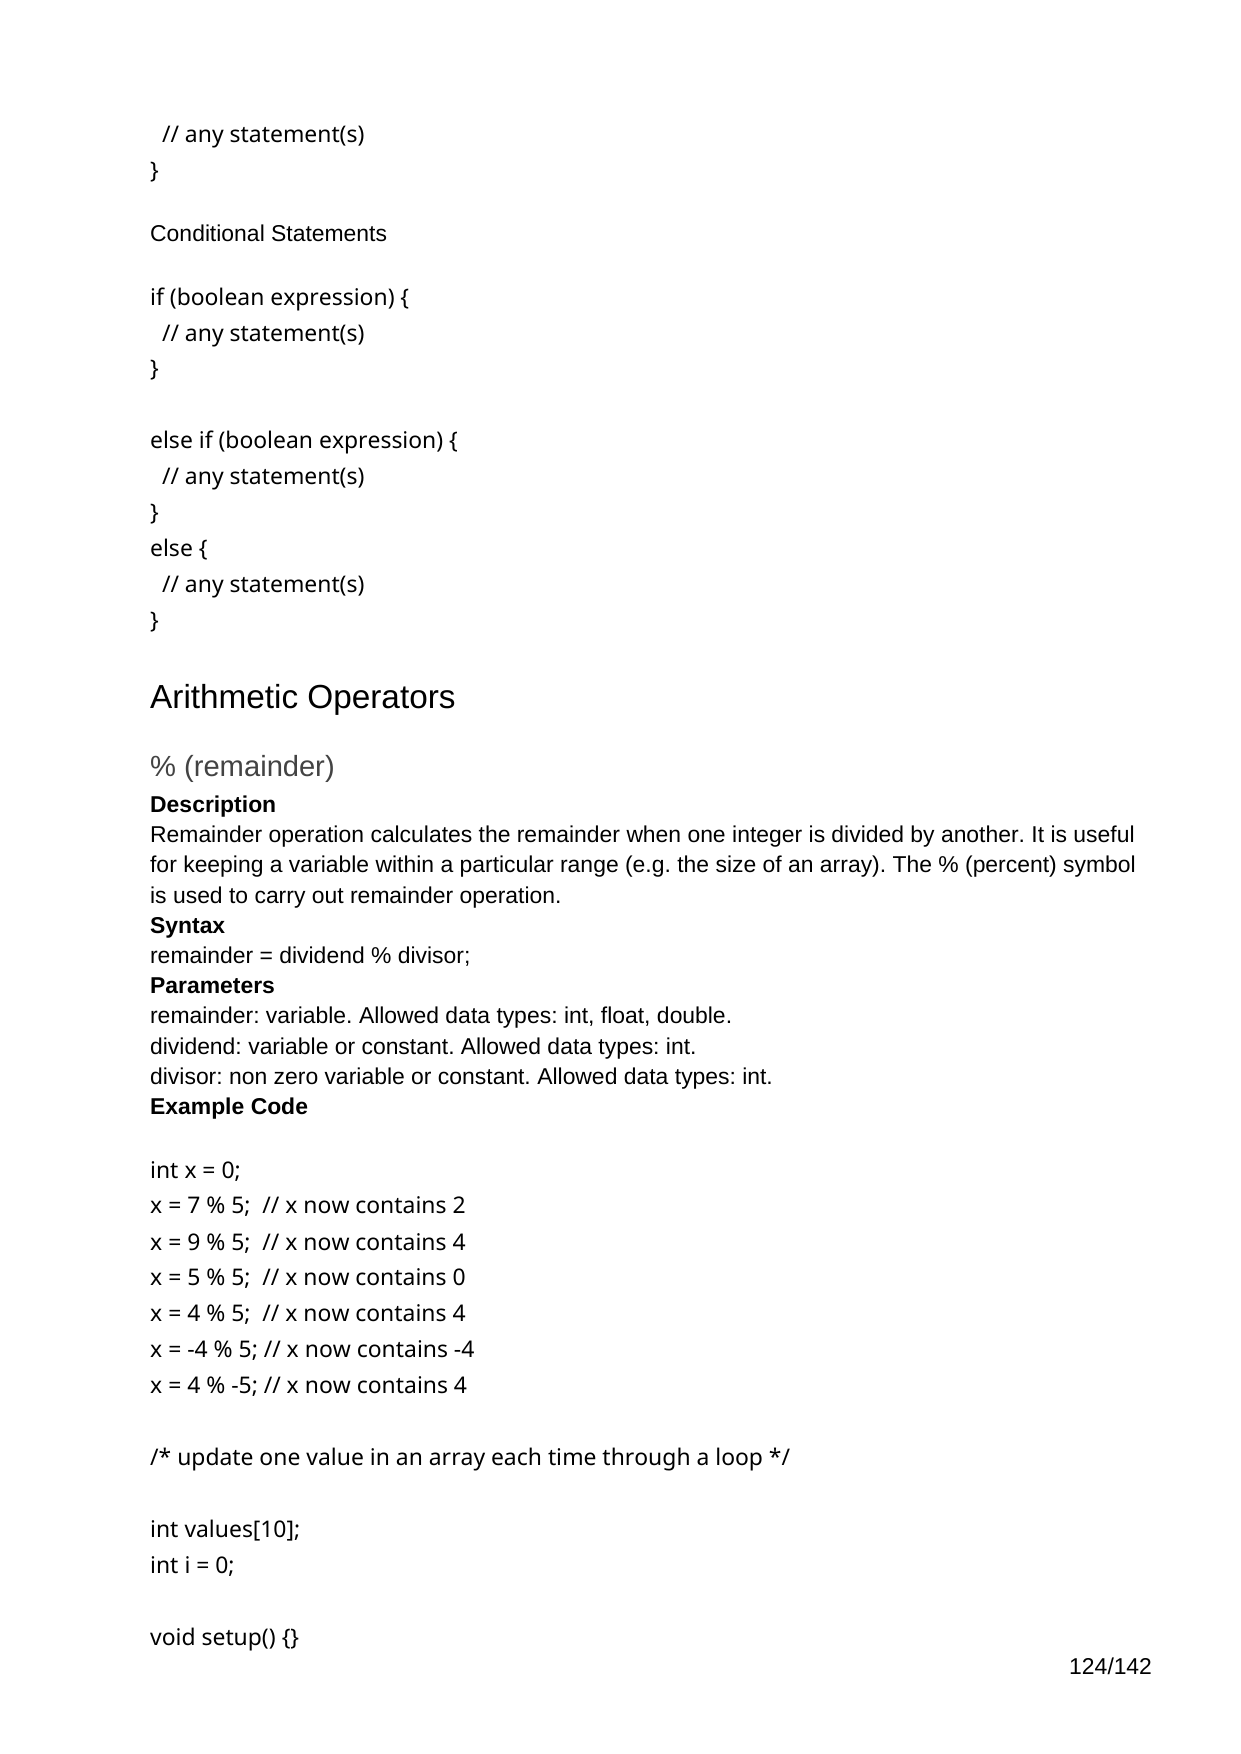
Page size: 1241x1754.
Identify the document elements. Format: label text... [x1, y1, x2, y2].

text x = -4 % 5; // x now contains -4 [150, 1333, 1152, 1364]
subtitle Arithmetic Operators [150, 677, 1152, 716]
text } [150, 154, 1152, 185]
text else if (boolean expression) { [150, 424, 1152, 456]
text int x = 0; [150, 1153, 1152, 1185]
text } [150, 604, 1152, 635]
text // any statement(s) [150, 316, 1152, 348]
text remainder: variable. Allowed data types: int, float, double. [150, 1002, 1152, 1029]
text } [150, 496, 1152, 527]
text /* update one value in an array each time through a loop */ [150, 1441, 1152, 1472]
text x = 5 % 5; // x now contains 0 [150, 1261, 1152, 1293]
text dividend: variable or constant. Allowed data types: int. [150, 1033, 1152, 1059]
text x = 4 % -5; // x now contains 4 [150, 1369, 1152, 1400]
text remainder = dividend % divisor; [150, 942, 1152, 968]
text x = 7 % 5; // x now contains 2 [150, 1189, 1152, 1221]
text } [150, 352, 1152, 384]
text Description [150, 791, 1152, 817]
text Syntax [150, 912, 1152, 938]
text Example Code [150, 1093, 1152, 1119]
text Remainder operation calculates the remainder when one integer is divided by another. It is useful for keeping a variable within a particular range (e.g. the size of an array). The % (percent) symbol is used to carry out remainder operation. [150, 821, 1152, 908]
text // any statement(s) [150, 118, 1152, 149]
text x = 9 % 5; // x now contains 4 [150, 1225, 1152, 1257]
text int values[10]; [150, 1513, 1152, 1544]
text Conditional Statements [150, 220, 1152, 246]
text void setup() {} [150, 1621, 1152, 1652]
text divisor: non zero variable or constant. Allowed data types: int. [150, 1063, 1152, 1089]
text // any statement(s) [150, 568, 1152, 599]
text // any statement(s) [150, 460, 1152, 491]
text x = 4 % 5; // x now contains 4 [150, 1297, 1152, 1328]
text if (boolean expression) { [150, 281, 1152, 312]
text Parameters [150, 972, 1152, 999]
text else { [150, 532, 1152, 563]
subtitle % (remainder) [150, 749, 1152, 783]
text int i = 0; [150, 1549, 1152, 1580]
